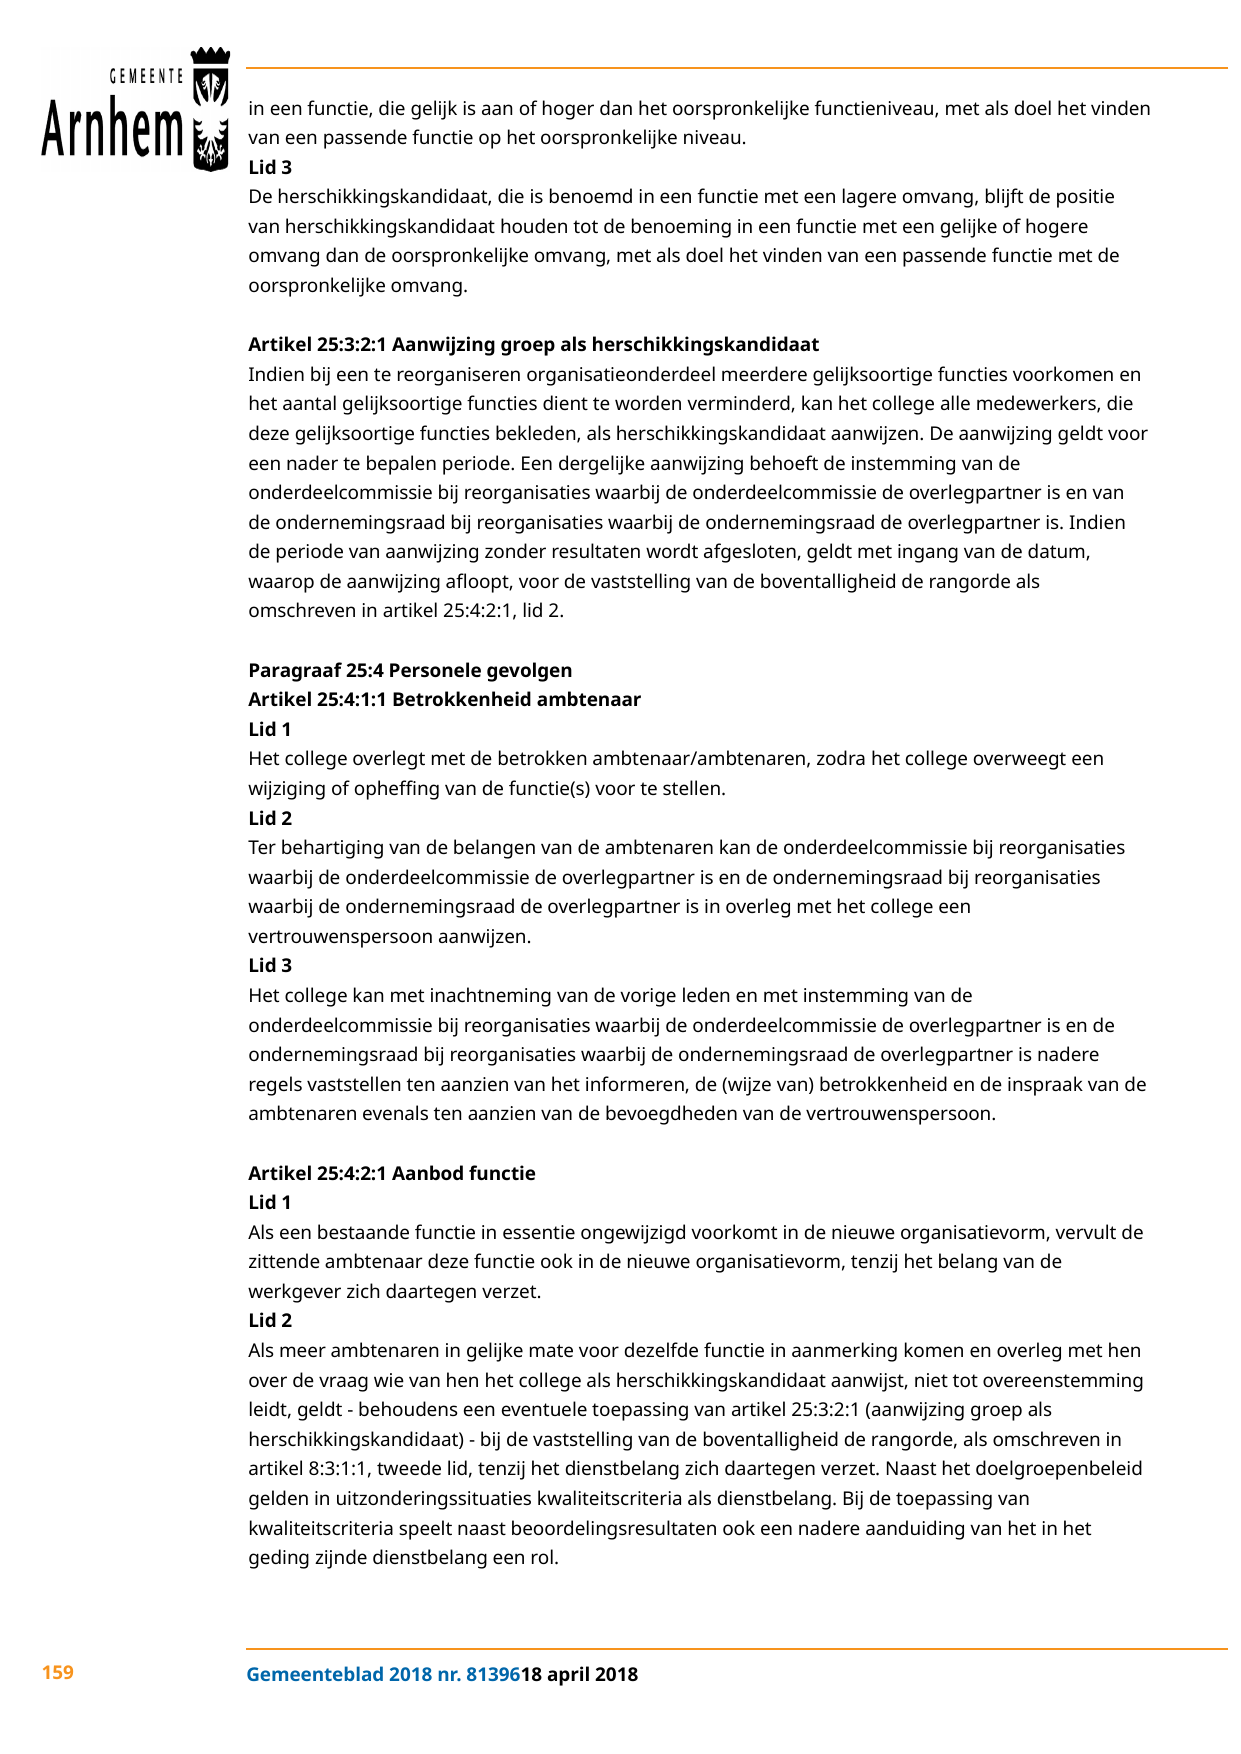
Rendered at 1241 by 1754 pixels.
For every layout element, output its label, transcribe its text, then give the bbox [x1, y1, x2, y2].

text Artikel 25:3:2:1 Aanwijzing groep als herschikkingskandidaat [248, 331, 1152, 357]
text Lid 1 [248, 716, 1152, 742]
text De herschikkingskandidaat, die is benoemd in een functie met een lagere omvang, blijft de positie van herschikkingskandidaat houden tot de benoeming in een functie met een gelijke of hogere omvang dan de oorspronkelijke omvang, met als doel het vinden van een passende functie met de oorspronkelijke omvang. [248, 183, 1152, 298]
text Als een bestaande functie in essentie ongewijzigd voorkomt in de nieuwe organisatievorm, vervult de zittende ambtenaar deze functie ook in de nieuwe organisatievorm, tenzij het belang van de werkgever zich daartegen verzet. [248, 1219, 1152, 1304]
text Lid 3 [248, 953, 1152, 978]
text Lid 3 [248, 154, 1152, 180]
text Indien bij een te reorganiseren organisatieonderdeel meerdere gelijksoortige functies voorkomen en het aantal gelijksoortige functies dient te worden verminderd, kan het college alle medewerkers, die deze gelijksoortige functies bekleden, als herschikkingskandidaat aanwijzen. De aanwijzing geldt voor een nader te bepalen periode. Een dergelijke aanwijzing behoeft de instemming van de onderdeelcommissie bij reorganisaties waarbij de onderdeelcommissie de overlegpartner is en van de ondernemingsraad bij reorganisaties waarbij de ondernemingsraad de overlegpartner is. Indien de periode van aanwijzing zonder resultaten wordt afgesloten, geldt met ingang van de datum, waarop de aanwijzing afloopt, voor de vaststelling van de boventalligheid de rangorde als omschreven in artikel 25:4:2:1, lid 2. [248, 361, 1152, 623]
text Lid 2 [248, 1308, 1152, 1333]
text Artikel 25:4:1:1 Betrokkenheid ambtenaar [248, 686, 1152, 712]
text Het college overlegt met de betrokken ambtenaar/ambtenaren, zodra het college overweegt een wijziging of opheffing van de functie(s) voor te stellen. [248, 746, 1152, 801]
text Ter behartiging van de belangen van de ambtenaren kan de onderdeelcommissie bij reorganisaties waarbij de onderdeelcommissie de overlegpartner is en de ondernemingsraad bij reorganisaties waarbij de ondernemingsraad de overlegpartner is in overleg met het college een vertrouwenspersoon aanwijzen. [248, 834, 1152, 949]
text Lid 2 [248, 805, 1152, 831]
picture [41, 47, 231, 172]
text Paragraaf 25:4 Personele gevolgen [248, 657, 1152, 683]
text in een functie, die gelijk is aan of hoger dan het oorspronkelijke functieniveau, met als doel het vinden van een passende functie op het oorspronkelijke niveau. [248, 95, 1152, 150]
text Artikel 25:4:2:1 Aanbod functie [248, 1160, 1152, 1186]
text Als meer ambtenaren in gelijke mate voor dezelfde functie in aanmerking komen en overleg met hen over de vraag wie van hen het college als herschikkingskandidaat aanwijst, niet tot overeenstemming leidt, geldt - behoudens een eventuele toepassing van artikel 25:3:2:1 (aanwijzing groep als herschikkingskandidaat) - bij de vaststelling van de boventalligheid de rangorde, als omschreven in artikel 8:3:1:1, tweede lid, tenzij het dienstbelang zich daartegen verzet. Naast het doelgroepenbeleid gelden in uitzonderingssituaties kwaliteitscriteria als dienstbelang. Bij de toepassing van kwaliteitscriteria speelt naast beoordelingsresultaten ook een nadere aanduiding van het in het geding zijnde dienstbelang een rol. [248, 1337, 1152, 1570]
text Het college kan met inachtneming van de vorige leden en met instemming van de onderdeelcommissie bij reorganisaties waarbij de onderdeelcommissie de overlegpartner is en de ondernemingsraad bij reorganisaties waarbij de ondernemingsraad de overlegpartner is nadere regels vaststellen ten aanzien van het informeren, de (wijze van) betrokkenheid en de inspraak van de ambtenaren evenals ten aanzien van de bevoegdheden van de vertrouwenspersoon. [248, 982, 1152, 1126]
text Lid 1 [248, 1189, 1152, 1215]
